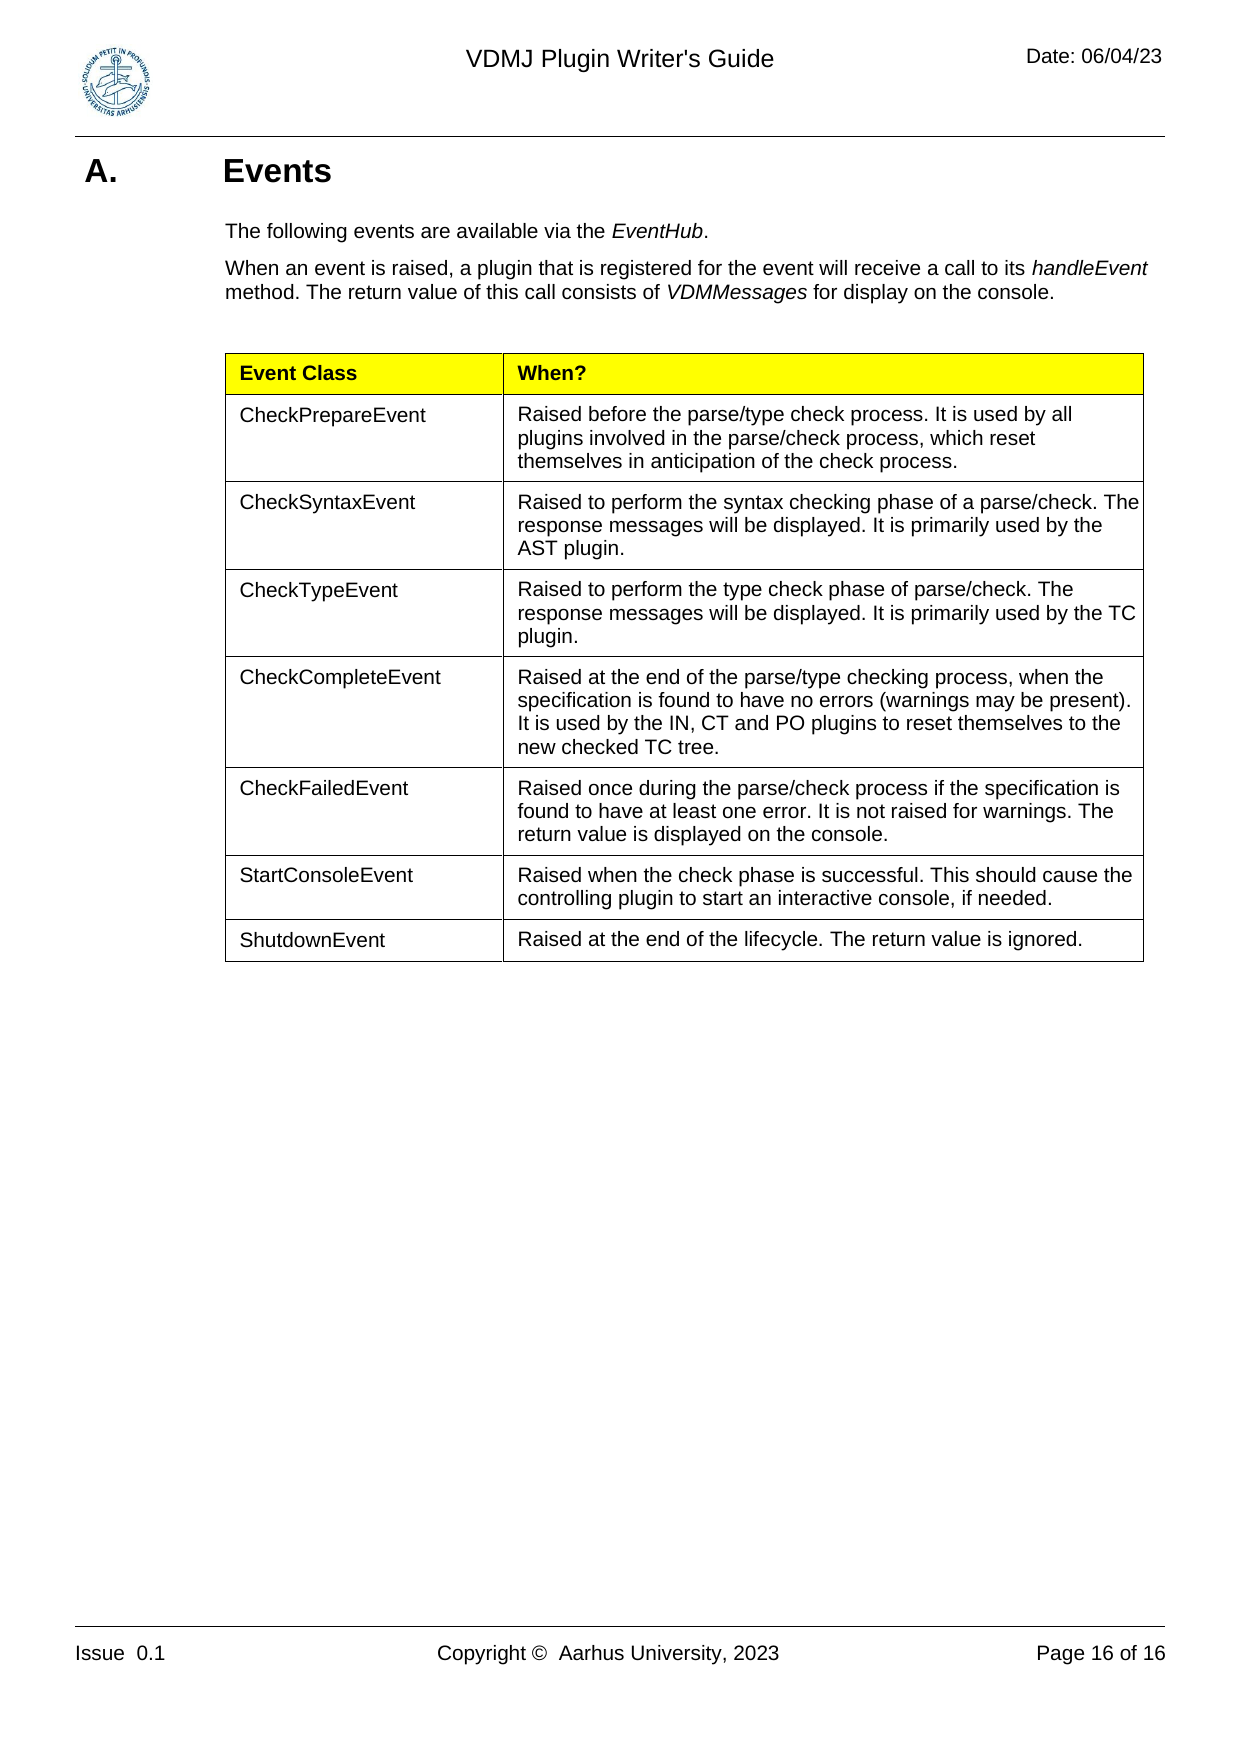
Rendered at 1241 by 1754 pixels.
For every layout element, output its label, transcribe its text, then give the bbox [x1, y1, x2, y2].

subtitle Events [75, 152, 1165, 190]
table_cell Raised at the end of the lifecycle. The return value is ignored. [504, 920, 1143, 961]
table_cell CheckTypeEvent [226, 570, 502, 656]
table_cell CheckCompleteEvent [226, 657, 502, 767]
table_cell Raised when the check phase is successful. This should cause the controlling plugin to start an interactive console, if needed. [504, 856, 1143, 919]
text The following events are available via the EventHub. [225, 220, 1165, 244]
table_header Event Class [226, 354, 502, 394]
table_cell StartConsoleEvent [226, 856, 502, 919]
table_cell ShutdownEvent [226, 920, 502, 961]
table_cell Raised to perform the type check phase of parse/check. The response messages will be displayed. It is primarily used by the TC plugin. [504, 570, 1143, 656]
text When an event is raised, a plugin that is registered for the event will receive a call to its handleEvent method. The return value of this call consists of VDMMessages for display on the console. [225, 256, 1165, 304]
picture [78, 44, 153, 120]
table_cell CheckSyntaxEvent [226, 482, 502, 569]
table_cell CheckFailedEvent [226, 768, 502, 855]
table_cell Raised at the end of the parse/type checking process, when the specification is found to have no errors (warnings may be present). It is used by the IN, CT and PO plugins to reset themselves to the new checked TC tree. [504, 657, 1143, 767]
table_cell Raised to perform the syntax checking phase of a parse/check. The response messages will be displayed. It is primarily used by the AST plugin. [504, 482, 1143, 569]
table_cell CheckPrepareEvent [226, 395, 502, 481]
table_header When? [504, 354, 1143, 394]
table_cell Raised before the parse/type check process. It is used by all plugins involved in the parse/check process, which reset themselves in anticipation of the check process. [504, 395, 1143, 481]
table_cell Raised once during the parse/check process if the specification is found to have at least one error. It is not raised for warnings. The return value is displayed on the console. [504, 768, 1143, 855]
